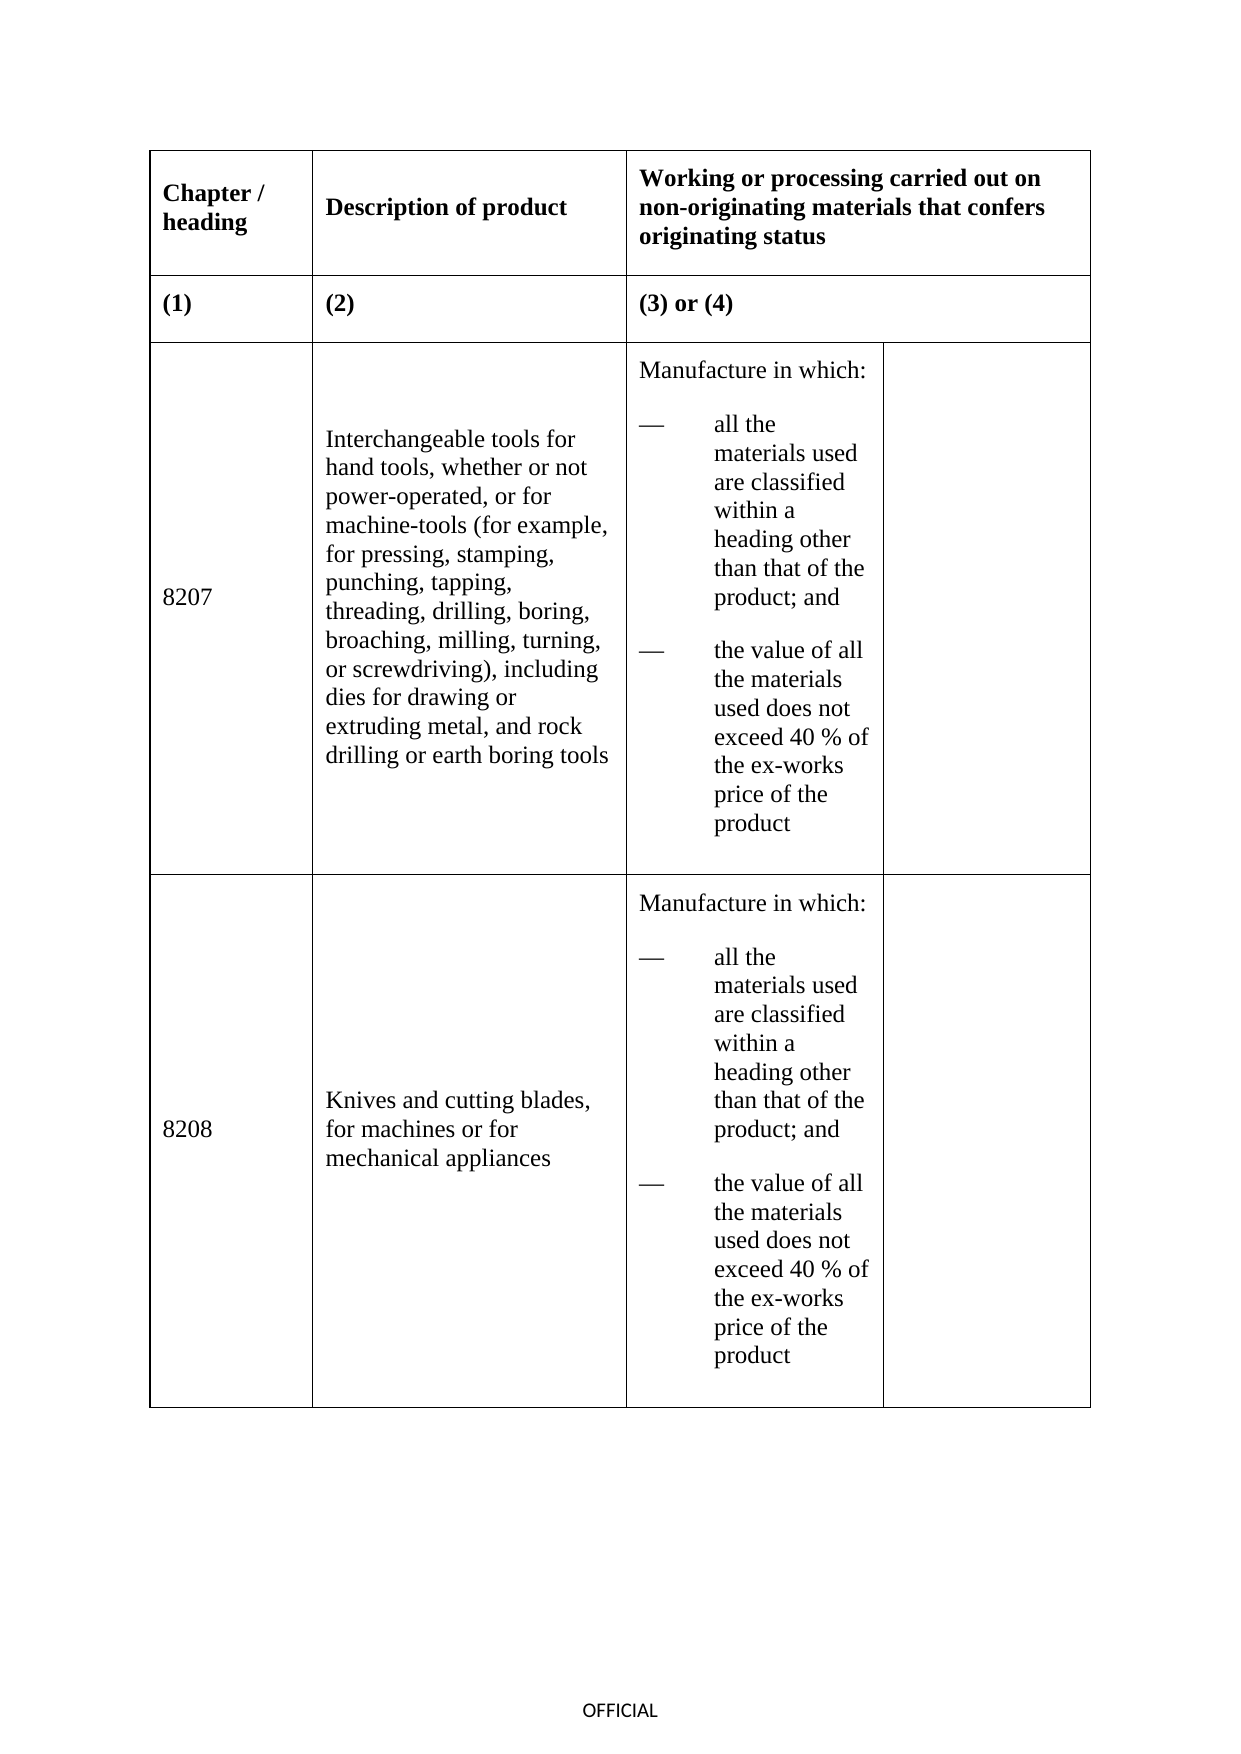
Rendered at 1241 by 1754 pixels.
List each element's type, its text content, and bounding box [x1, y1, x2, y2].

table_cell Knives and cutting blades, for machines or for mechanical appliances [313, 875, 626, 1407]
table_cell [884, 343, 1090, 874]
table_cell Manufacture in which: — all the materials used are classified within a heading other than that of the product; and — the value of all the materials used does not exceed 40 % of the ex‐works price of the product [627, 343, 883, 874]
table_header Chapter / heading [151, 151, 312, 275]
table_header Working or processing carried out on non‐originating materials that confers originating status [627, 151, 1090, 275]
table_cell (2) [313, 276, 626, 342]
table_cell Interchangeable tools for hand tools, whether or not power‐operated, or for machine‐tools (for example, for pressing, stamping, punching, tapping, threading, drilling, boring, broaching, milling, turning, or screwdriving), including dies for drawing or extruding metal, and rock drilling or earth boring tools [313, 343, 626, 874]
table_cell (1) [151, 276, 312, 342]
table_cell 8208 [151, 875, 312, 1407]
table_header Description of product [313, 151, 626, 275]
table_cell Manufacture in which: — all the materials used are classified within a heading other than that of the product; and — the value of all the materials used does not exceed 40 % of the ex‐works price of the product [627, 875, 883, 1407]
table_cell [884, 875, 1090, 1407]
table_cell (3) or (4) [627, 276, 1090, 342]
table_cell 8207 [151, 343, 312, 874]
